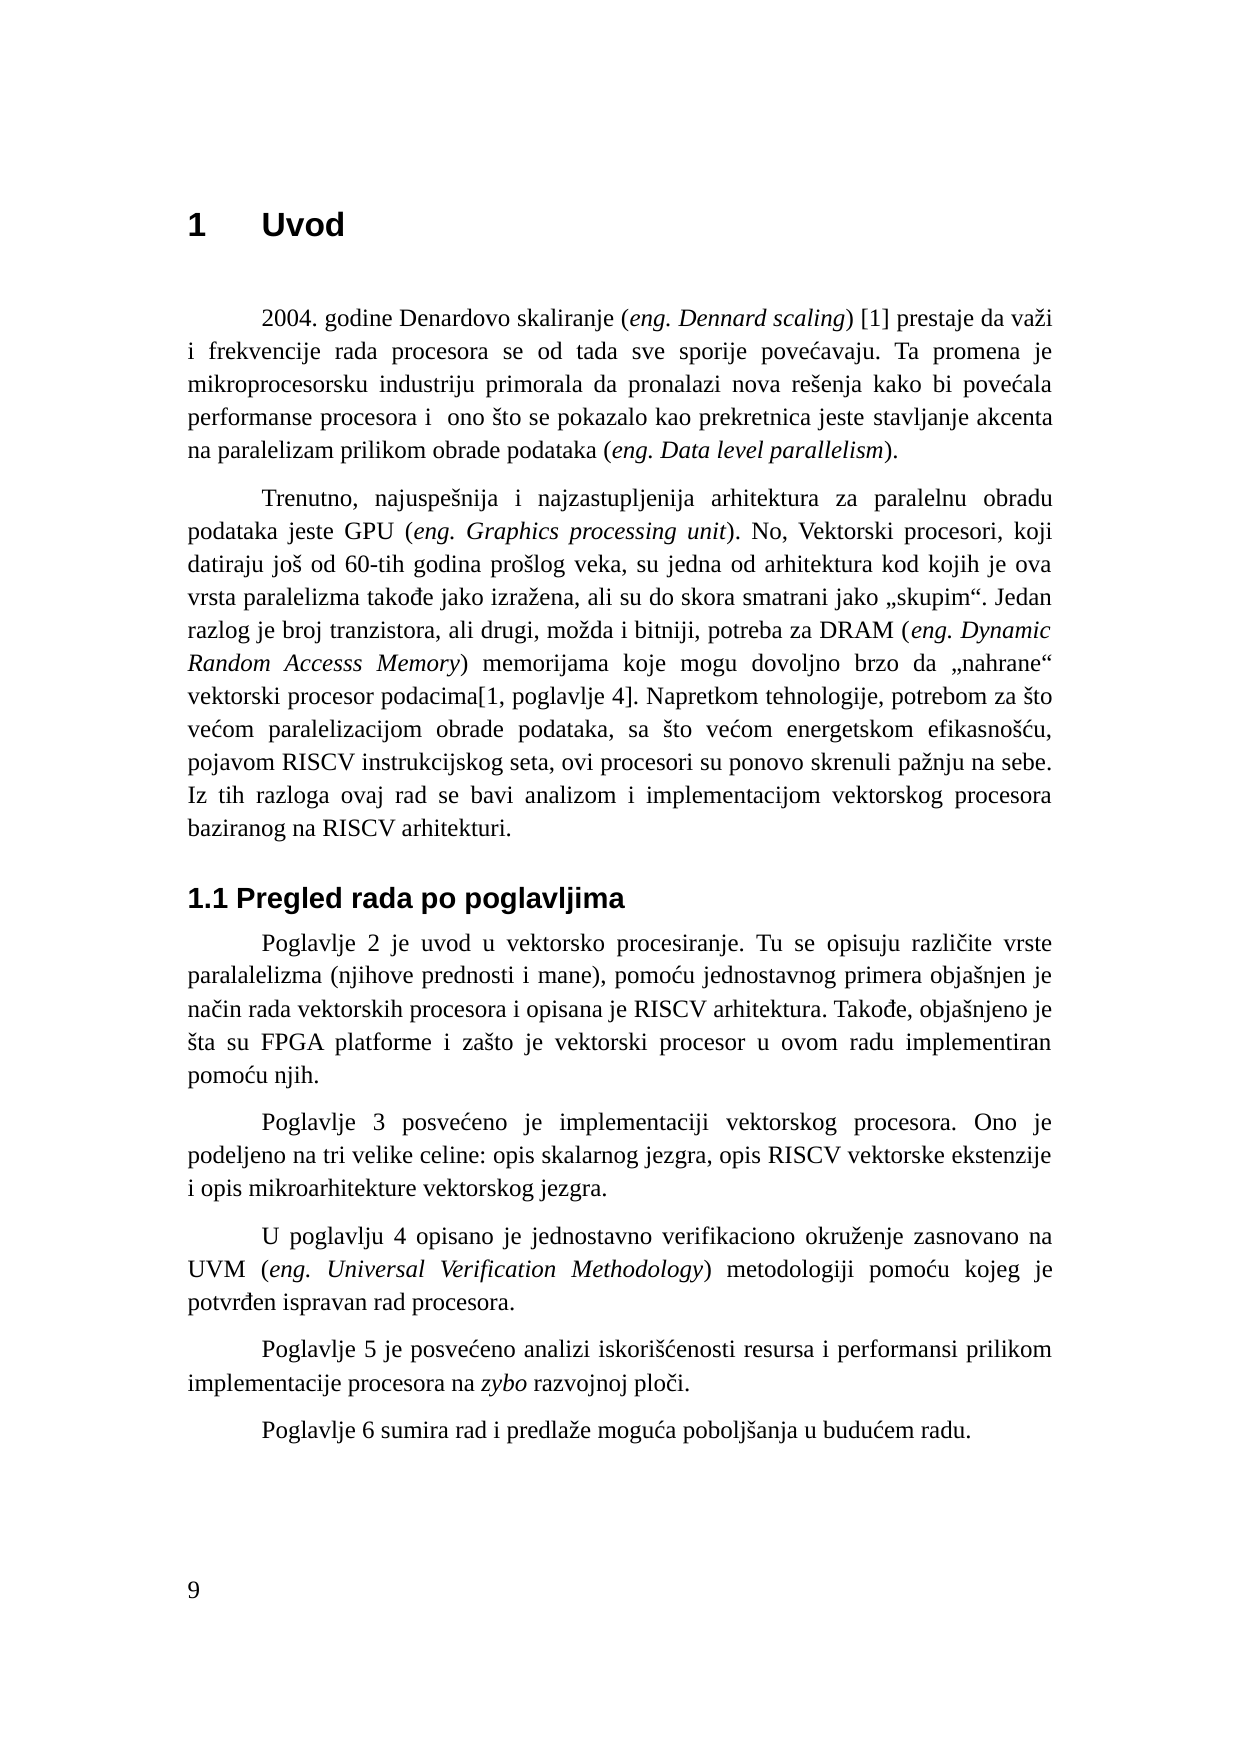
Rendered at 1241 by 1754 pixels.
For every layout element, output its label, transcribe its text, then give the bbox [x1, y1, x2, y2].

text Poglavlje 2 je uvod u vektorsko procesiranje. Tu se opisuju različite vrste paralalelizma (njihove prednosti i mane), pomoću jednostavnog primera objašnjen je način rada vektorskih procesora i opisana je RISCV arhitektura. Takođe, objašnjeno je šta su FPGA platforme i zašto je vektorski procesor u ovom radu implementiran pomoću njih. [187, 928, 1053, 1088]
subtitle Uvod [187, 204, 1053, 243]
text U poglavlju 4 opisano je jednostavno verifikaciono okruženje zasnovano na UVM (eng. Universal Verification Methodology) metodologiji pomoću kojeg je potvrđen ispravan rad procesora. [187, 1221, 1053, 1316]
text Trenutno, najuspešnija i najzastupljenija arhitektura za paralelnu obradu podataka jeste GPU (eng. Graphics processing unit). No, Vektorski procesori, koji datiraju još od 60-tih godina prošlog veka, su jedna od arhitektura kod kojih je ova vrsta paralelizma takođe jako izražena, ali su do skora smatrani jako „skupim“. Jedan razlog je broj tranzistora, ali drugi, možda i bitniji, potreba za DRAM (eng. Dynamic Random Accesss Memory) memorijama koje mogu dovoljno brzo da „nahrane“ vektorski procesor podacima[1, poglavlje 4]. Napretkom tehnologije, potrebom za što većom paralelizacijom obrade podataka, sa što većom energetskom efikasnošću, pojavom RISCV instrukcijskog seta, ovi procesori su ponovo skrenuli pažnju na sebe. Iz tih razloga ovaj rad se bavi analizom i implementacijom vektorskog procesora baziranog na RISCV arhitekturi. [187, 483, 1053, 842]
text 2004. godine Denardovo skaliranje (eng. Dennard scaling) [1] prestaje da važi i frekvencije rada procesora se od tada sve sporije povećavaju. Ta promena je mikroprocesorsku industriju primorala da pronalazi nova rešenja kako bi povećala performanse procesora i ono što se pokazalo kao prekretnica jeste stavljanje akcenta na paralelizam prilikom obrade podataka (eng. Data level parallelism). [187, 303, 1053, 464]
subtitle 1.1 Pregled rada po poglavljima [187, 882, 1053, 915]
text Poglavlje 3 posvećeno je implementaciji vektorskog procesora. Ono je podeljeno na tri velike celine: opis skalarnog jezgra, opis RISCV vektorske ekstenzije i opis mikroarhitekture vektorskog jezgra. [187, 1107, 1053, 1202]
text Poglavlje 6 sumira rad i predlaže moguća poboljšanja u budućem radu. [187, 1415, 1053, 1444]
text Poglavlje 5 je posvećeno analizi iskorišćenosti resursa i performansi prilikom implementacije procesora na zybo razvojnoj ploči. [187, 1334, 1053, 1396]
